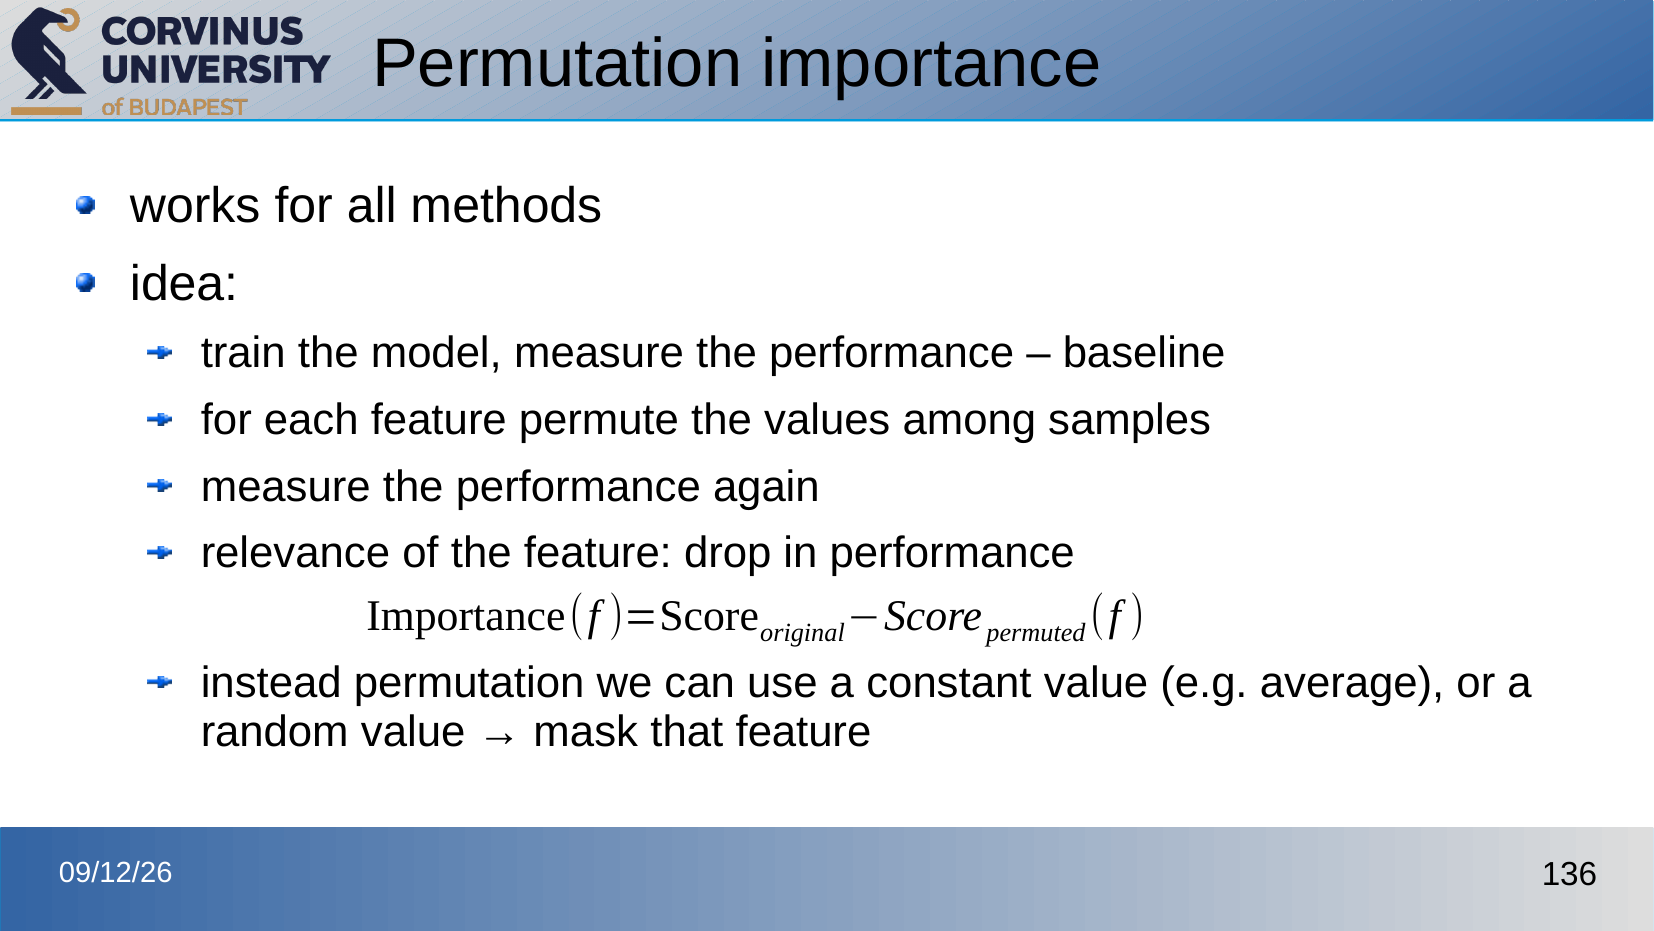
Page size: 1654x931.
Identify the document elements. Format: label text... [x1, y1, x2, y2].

title Permutation importance [372, 23, 1625, 103]
list works for all methods idea: train the model, measure the performance – baseline for each feature permute the values among samples measure the performance again relevance of the feature: drop in performance instead permutation we can use a constant value (e.g. average), or a random value → mask that feature [59, 177, 1595, 798]
picture [11, 7, 331, 115]
chart [365, 590, 1145, 647]
